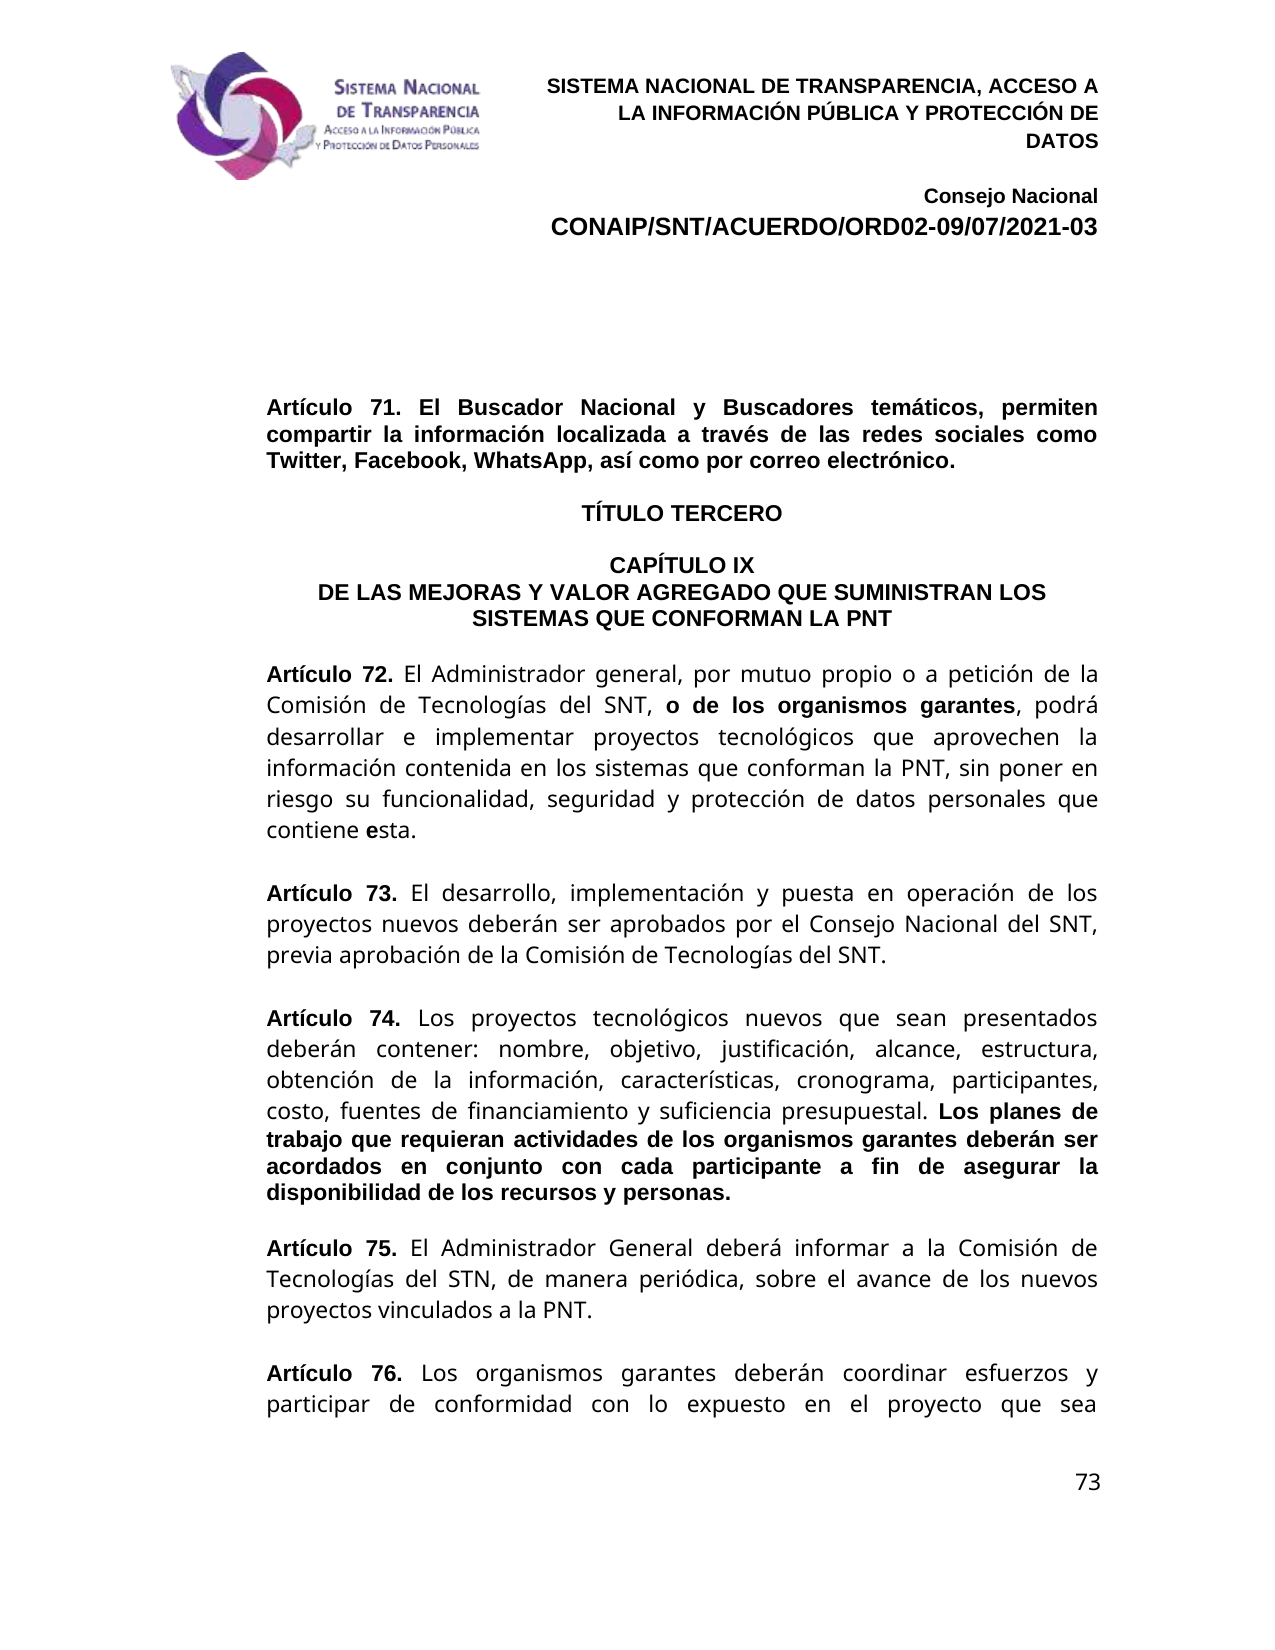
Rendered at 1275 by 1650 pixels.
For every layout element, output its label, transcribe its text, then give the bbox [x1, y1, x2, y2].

text Artículo 73. El desarrollo, implementación y puesta en operación de los proyectos nuevos deberán ser aprobados por el Consejo Nacional del SNT, previa aprobación de la Comisión de Tecnologías del SNT. [266, 877, 1098, 971]
text TÍTULO TERCERO CAPÍTULO IX [528, 474, 836, 578]
text Artículo 71. El Buscador Nacional y Buscadores temáticos, permiten compartir la información localizada a través de las redes sociales como Twitter, Facebook, WhatsApp, así como por correo electrónico. [266, 394, 1098, 473]
text Artículo 72. El Administrador general, por mutuo propio o a petición de la Comisión de Tecnologías del SNT, o de los organismos garantes, podrá desarrollar e implementar proyectos tecnológicos que aprovechen la información contenida en los sistemas que conforman la PNT, sin poner en riesgo su funcionalidad, seguridad y protección de datos personales que contiene esta. [266, 658, 1099, 845]
text DE LAS MEJORAS Y VALOR AGREGADO QUE SUMINISTRAN LOS SISTEMAS QUE CONFORMAN LA PNT [264, 579, 1099, 632]
text Artículo 75. El Administrador General deberá informar a la Comisión de Tecnologías del STN, de manera periódica, sobre el avance de los nuevos proyectos vinculados a la PNT. [266, 1232, 1098, 1326]
text Artículo 74. Los proyectos tecnológicos nuevos que sean presentados deberán contener: nombre, objetivo, justificación, alcance, estructura, obtención de la información, características, cronograma, participantes, costo, fuentes de financiamiento y suficiencia presupuestal. Los planes de trabajo que requieran actividades de los organismos garantes deberán ser acordados en conjunto con cada participante a fin de asegurar la disponibilidad de los recursos y personas. [266, 1001, 1098, 1206]
text Artículo 76. Los organismos garantes deberán coordinar esfuerzos y participar de conformidad con lo expuesto en el proyecto que sea [266, 1357, 1098, 1419]
